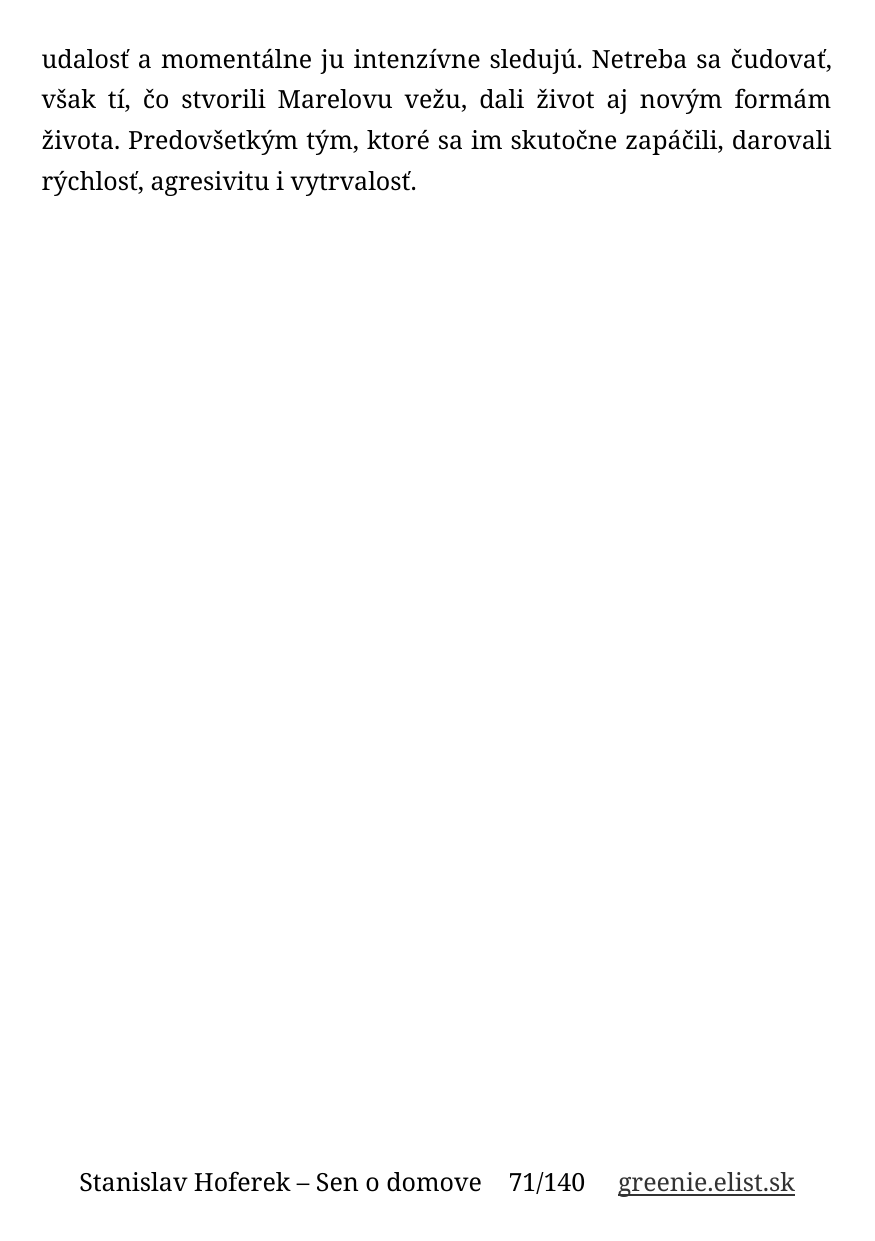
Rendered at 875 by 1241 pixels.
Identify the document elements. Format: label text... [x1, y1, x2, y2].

text udalosť a momentálne ju intenzívne sledujú. Netreba sa čudovať, však tí, čo stvorili Marelovu vežu, dali život aj novým formám života. Predovšetkým tým, ktoré sa im skutočne zapáčili, darovali rýchlosť, agresivitu i vytrvalosť. [41, 41, 833, 198]
